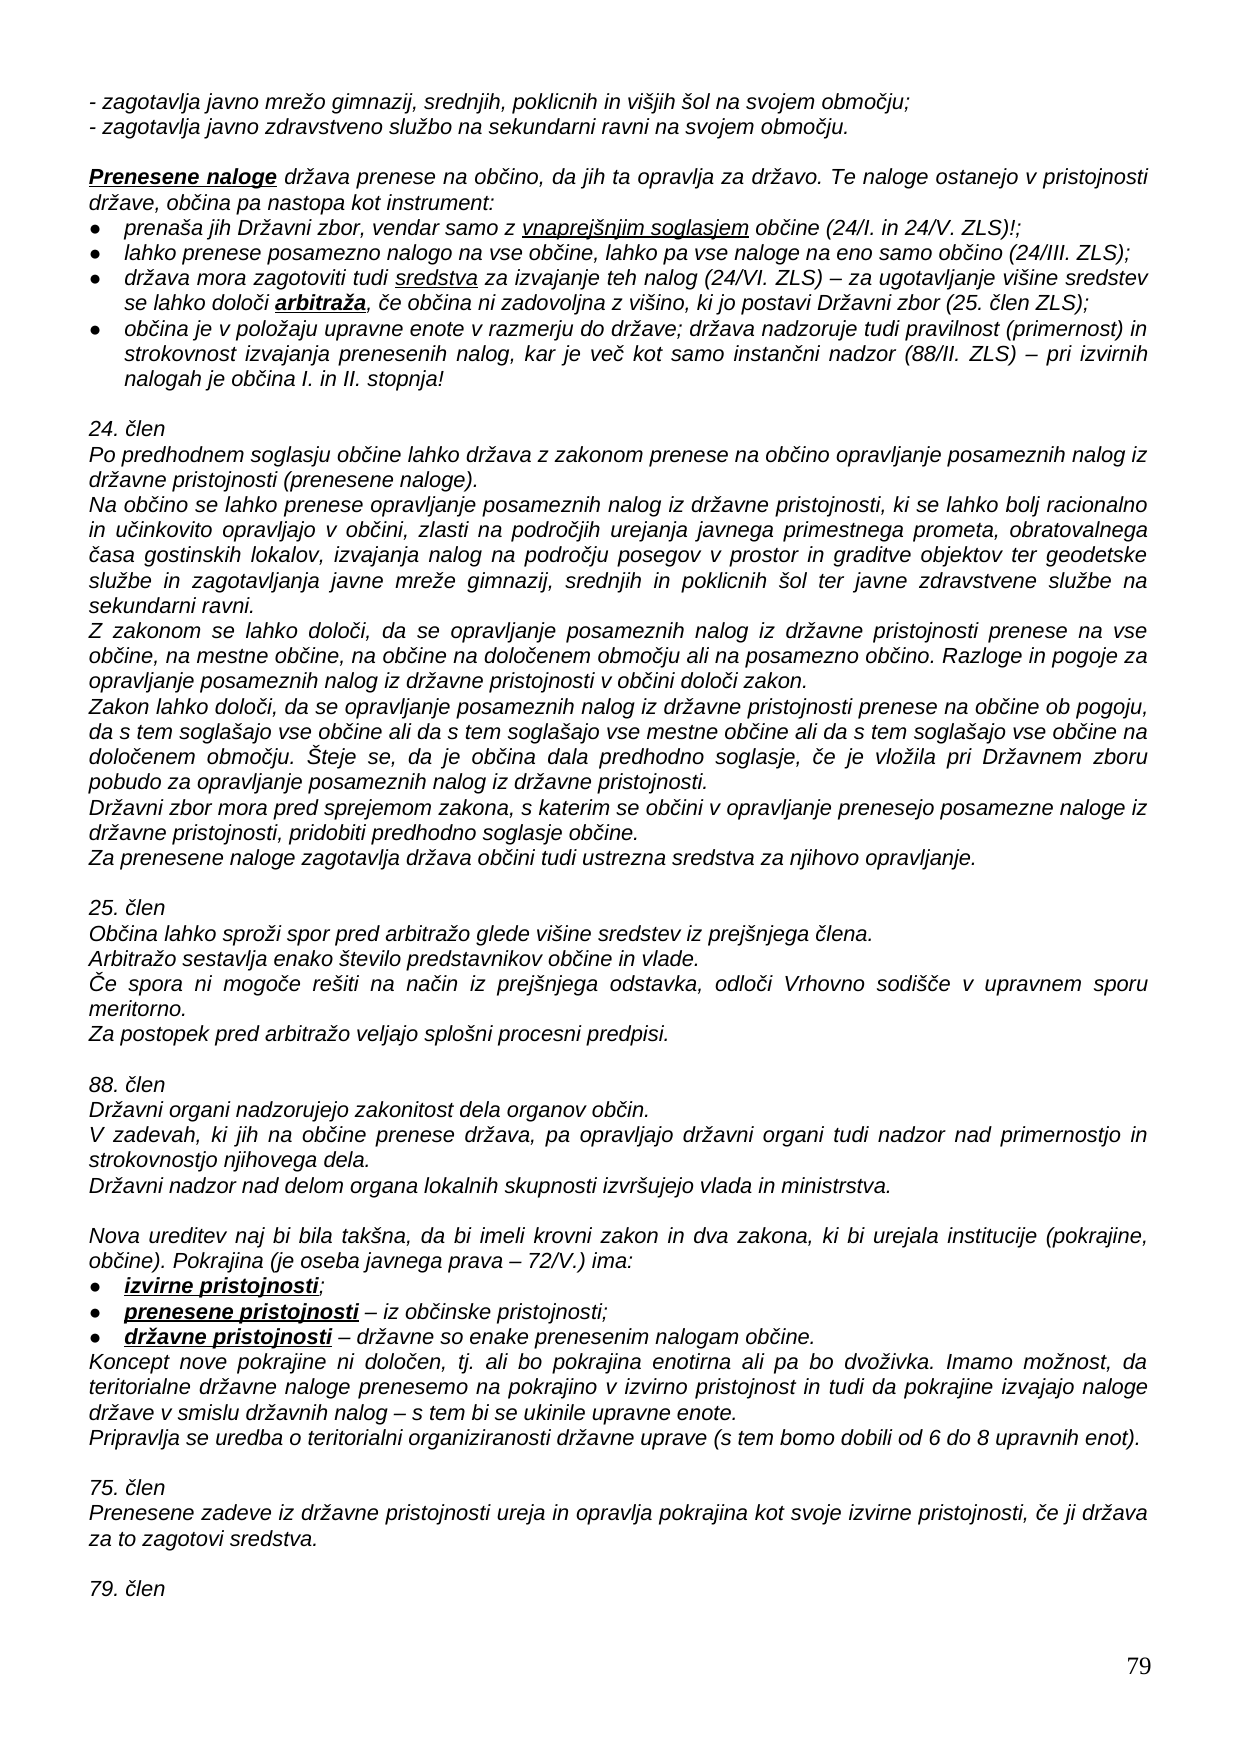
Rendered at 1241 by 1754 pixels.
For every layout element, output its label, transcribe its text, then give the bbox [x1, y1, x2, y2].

text 88. člen [89, 1072, 1152, 1097]
text Državni nadzor nad delom organa lokalnih skupnosti izvršujejo vlada in ministrstva. [89, 1173, 1152, 1198]
text Za prenesene naloge zagotavlja država občini tudi ustrezna sredstva za njihovo opravljanje. [89, 845, 1152, 870]
text - zagotavlja javno zdravstveno službo na sekundarni ravni na svojem območju. [89, 114, 1152, 139]
text Nova ureditev naj bi bila takšna, da bi imeli krovni zakon in dva zakona, ki bi urejala institucije (pokrajine, občine). Pokrajina (je oseba javnega prava – 72/V.) ima: [89, 1223, 1152, 1273]
text 79. člen [89, 1576, 1152, 1601]
text Arbitražo sestavlja enako število predstavnikov občine in vlade. [89, 946, 1152, 971]
text Prenesene naloge država prenese na občino, da jih ta opravlja za državo. Te naloge ostanejo v pristojnosti države, občina pa nastopa kot instrument: [89, 164, 1152, 215]
text - zagotavlja javno mrežo gimnazij, srednjih, poklicnih in višjih šol na svojem območju; [89, 89, 1152, 114]
text Državni zbor mora pred sprejemom zakona, s katerim se občini v opravljanje prenesejo posamezne naloge iz državne pristojnosti, pridobiti predhodno soglasje občine. [89, 794, 1152, 845]
text Prenesene zadeve iz državne pristojnosti ureja in opravlja pokrajina kot svoje izvirne pristojnosti, če ji država za to zagotovi sredstva. [89, 1500, 1152, 1551]
list država mora zagotoviti tudi sredstva za izvajanje teh nalog (24/VI. ZLS) – za ugotavljanje višine sredstev se lahko določi arbitraža, če občina ni zadovoljna z višino, ki jo postavi Državni zbor (25. člen ZLS); [89, 265, 1152, 316]
text Pripravlja se uredba o teritorialni organiziranosti državne uprave (s tem bomo dobili od 6 do 8 upravnih enot). [89, 1425, 1152, 1450]
list občina je v položaju upravne enote v razmerju do države; država nadzoruje tudi pravilnost (primernost) in strokovnost izvajanja prenesenih nalog, kar je več kot samo instančni nadzor (88/II. ZLS) – pri izvirnih nalogah je občina I. in II. stopnja! [89, 316, 1152, 391]
text Koncept nove pokrajine ni določen, tj. ali bo pokrajina enotirna ali pa bo dvoživka. Imamo možnost, da teritorialne državne naloge prenesemo na pokrajino v izvirno pristojnost in tudi da pokrajine izvajajo naloge države v smislu državnih nalog – s tem bi se ukinile upravne enote. [89, 1349, 1152, 1425]
text Za postopek pred arbitražo veljajo splošni procesni predpisi. [89, 1021, 1152, 1047]
list lahko prenese posamezno nalogo na vse občine, lahko pa vse naloge na eno samo občino (24/III. ZLS); [89, 240, 1152, 265]
text 75. člen [89, 1475, 1152, 1500]
list prenesene pristojnosti – iz občinske pristojnosti; [89, 1299, 1152, 1324]
text Občina lahko sproži spor pred arbitražo glede višine sredstev iz prejšnjega člena. [89, 921, 1152, 946]
text V zadevah, ki jih na občine prenese država, pa opravljajo državni organi tudi nadzor nad primernostjo in strokovnostjo njihovega dela. [89, 1122, 1152, 1173]
list prenaša jih Državni zbor, vendar samo z vnaprejšnjim soglasjem občine (24/I. in 24/V. ZLS)!; [89, 215, 1152, 240]
text Državni organi nadzorujejo zakonitost dela organov občin. [89, 1097, 1152, 1122]
text 24. člen [89, 416, 1152, 442]
text Na občino se lahko prenese opravljanje posameznih nalog iz državne pristojnosti, ki se lahko bolj racionalno in učinkovito opravljajo v občini, zlasti na področjih urejanja javnega primestnega prometa, obratovalnega časa gostinskih lokalov, izvajanja nalog na področju posegov v prostor in graditve objektov ter geodetske službe in zagotavljanja javne mreže gimnazij, srednjih in poklicnih šol ter javne zdravstvene službe na sekundarni ravni. [89, 492, 1152, 618]
list državne pristojnosti – državne so enake prenesenim nalogam občine. [89, 1324, 1152, 1349]
text Z zakonom se lahko določi, da se opravljanje posameznih nalog iz državne pristojnosti prenese na vse občine, na mestne občine, na občine na določenem območju ali na posamezno občino. Razloge in pogoje za opravljanje posameznih nalog iz državne pristojnosti v občini določi zakon. [89, 618, 1152, 694]
text Če spora ni mogoče rešiti na način iz prejšnjega odstavka, odloči Vrhovno sodišče v upravnem sporu meritorno. [89, 971, 1152, 1021]
list izvirne pristojnosti; [89, 1273, 1152, 1299]
text Po predhodnem soglasju občine lahko država z zakonom prenese na občino opravljanje posameznih nalog iz državne pristojnosti (prenesene naloge). [89, 442, 1152, 492]
text 25. člen [89, 895, 1152, 921]
text Zakon lahko določi, da se opravljanje posameznih nalog iz državne pristojnosti prenese na občine ob pogoju, da s tem soglašajo vse občine ali da s tem soglašajo vse mestne občine ali da s tem soglašajo vse občine na določenem območju. Šteje se, da je občina dala predhodno soglasje, če je vložila pri Državnem zboru pobudo za opravljanje posameznih nalog iz državne pristojnosti. [89, 694, 1152, 794]
